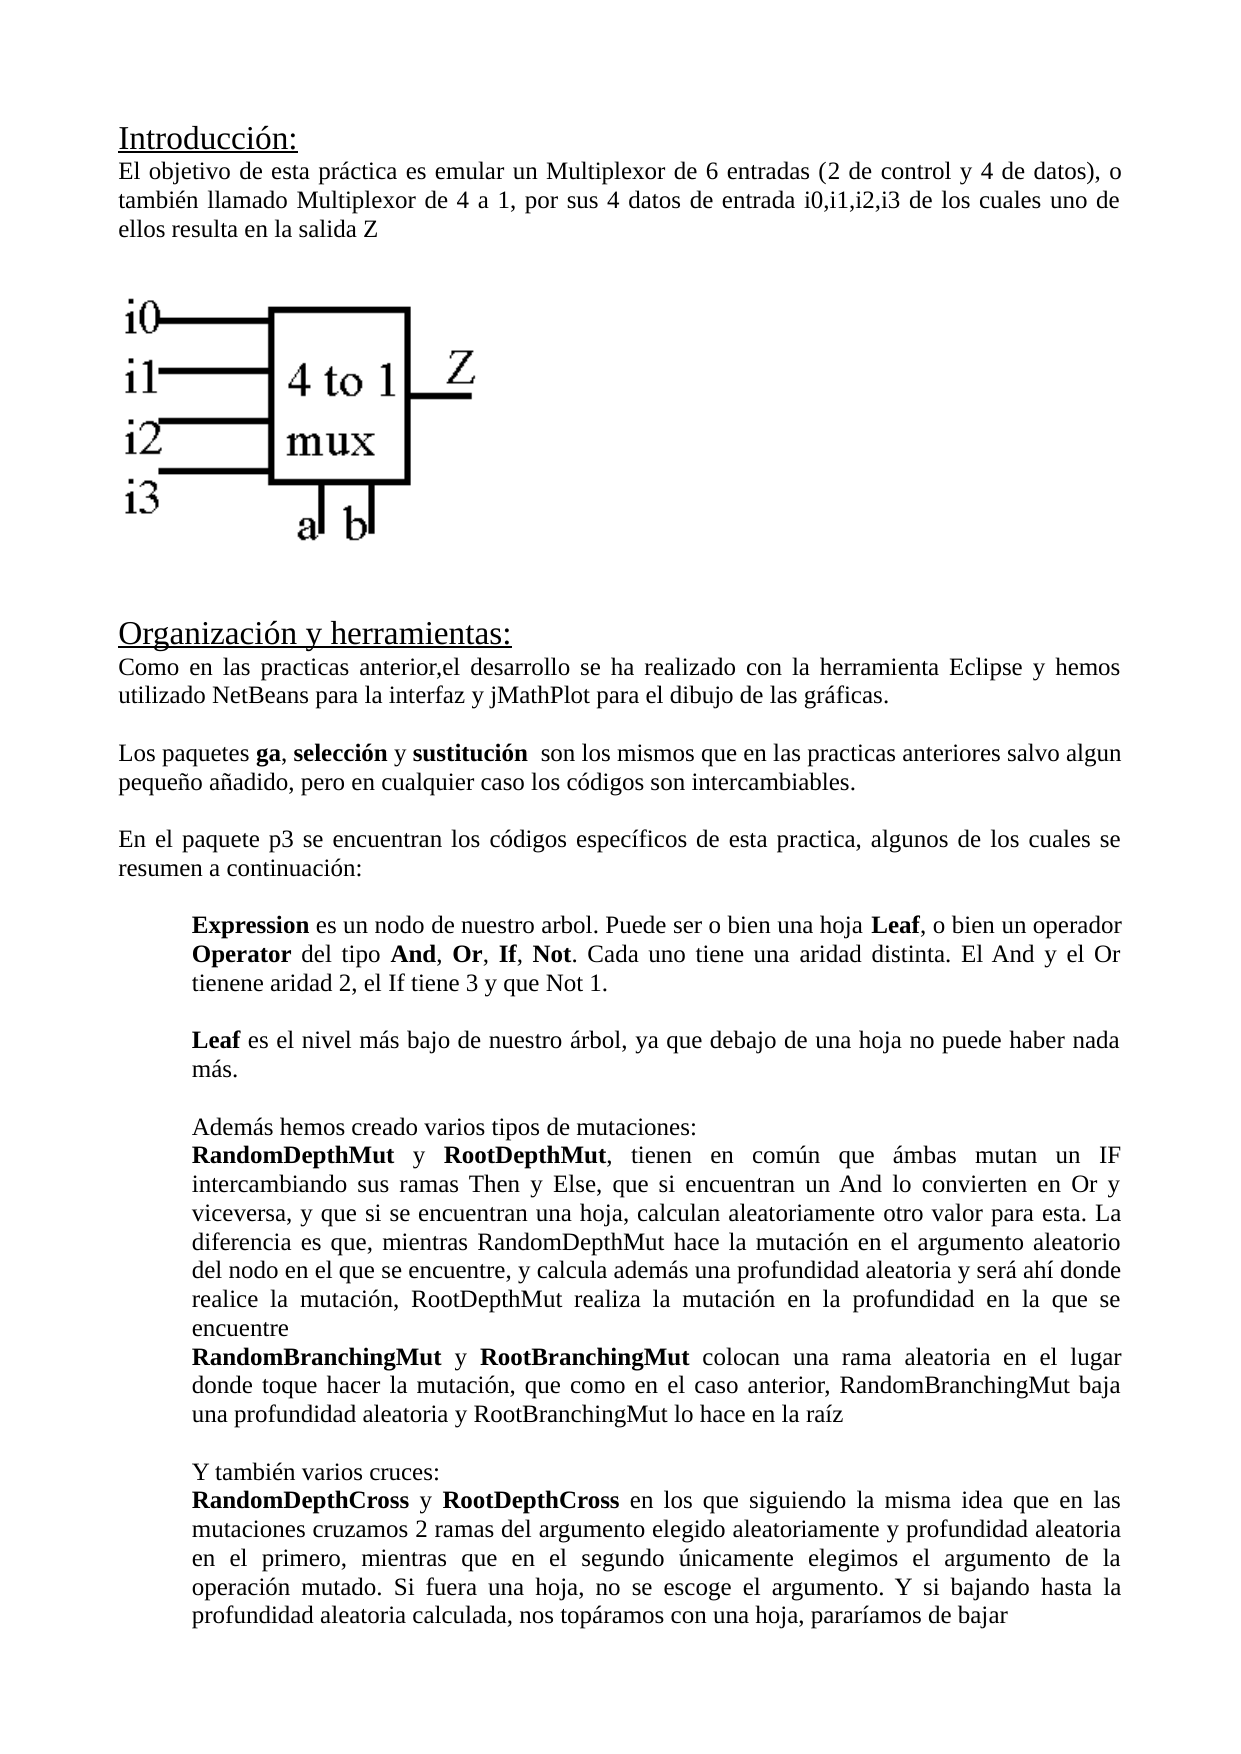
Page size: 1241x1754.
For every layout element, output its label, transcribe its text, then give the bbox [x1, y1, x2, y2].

text Y también varios cruces: [192, 1457, 1122, 1485]
text RandomDepthMut y RootDepthMut, tienen en común que ámbas mutan un IF intercambiando sus ramas Then y Else, que si encuentran un And lo convierten en Or y viceversa, y que si se encuentran una hoja, calculan aleatoriamente otro valor para esta. La diferencia es que, mientras RandomDepthMut hace la mutación en el argumento aleatorio del nodo en el que se encuentre, y calcula además una profundidad aleatoria y será ahí donde realice la mutación, RootDepthMut realiza la mutación en la profundidad en la que se encuentre [192, 1140, 1122, 1342]
text En el paquete p3 se encuentran los códigos específicos de esta practica, algunos de los cuales se resumen a continuación: [118, 824, 1122, 882]
text RandomBranchingMut y RootBranchingMut colocan una rama aleatoria en el lugar donde toque hacer la mutación, que como en el caso anterior, RandomBranchingMut baja una profundidad aleatoria y RootBranchingMut lo hace en la raíz [192, 1342, 1122, 1428]
text Organización y herramientas: [118, 613, 1122, 652]
text Como en las practicas anterior,el desarrollo se ha realizado con la herramienta Eclipse y hemos utilizado NetBeans para la interfaz y jMathPlot para el dibujo de las gráficas. [118, 652, 1122, 709]
text El objetivo de esta práctica es emular un Multiplexor de 6 entradas (2 de control y 4 de datos), o también llamado Multiplexor de 4 a 1, por sus 4 datos de entrada i0,i1,i2,i3 de los cuales uno de ellos resulta en la salida Z [118, 156, 1122, 243]
text Introducción: [118, 118, 1122, 156]
text Leaf es el nivel más bajo de nuestro árbol, ya que debajo de una hoja no puede haber nada más. [192, 1025, 1122, 1083]
text RandomDepthCross y RootDepthCross en los que siguiendo la misma idea que en las mutaciones cruzamos 2 ramas del argumento elegido aleatoriamente y profundidad aleatoria en el primero, mientras que en el segundo únicamente elegimos el argumento de la operación mutado. Si fuera una hoja, no se escoge el argumento. Y si bajando hasta la profundidad aleatoria calculada, nos topáramos con una hoja, pararíamos de bajar [192, 1485, 1122, 1629]
picture [118, 271, 494, 556]
text Los paquetes ga, selección y sustitución son los mismos que en las practicas anteriores salvo algun pequeño añadido, pero en cualquier caso los códigos son intercambiables. [118, 738, 1122, 795]
text Además hemos creado varios tipos de mutaciones: [192, 1112, 1122, 1140]
text Expression es un nodo de nuestro arbol. Puede ser o bien una hoja Leaf, o bien un operador Operator del tipo And, Or, If, Not. Cada uno tiene una aridad distinta. El And y el Or tienene aridad 2, el If tiene 3 y que Not 1. [192, 910, 1122, 997]
